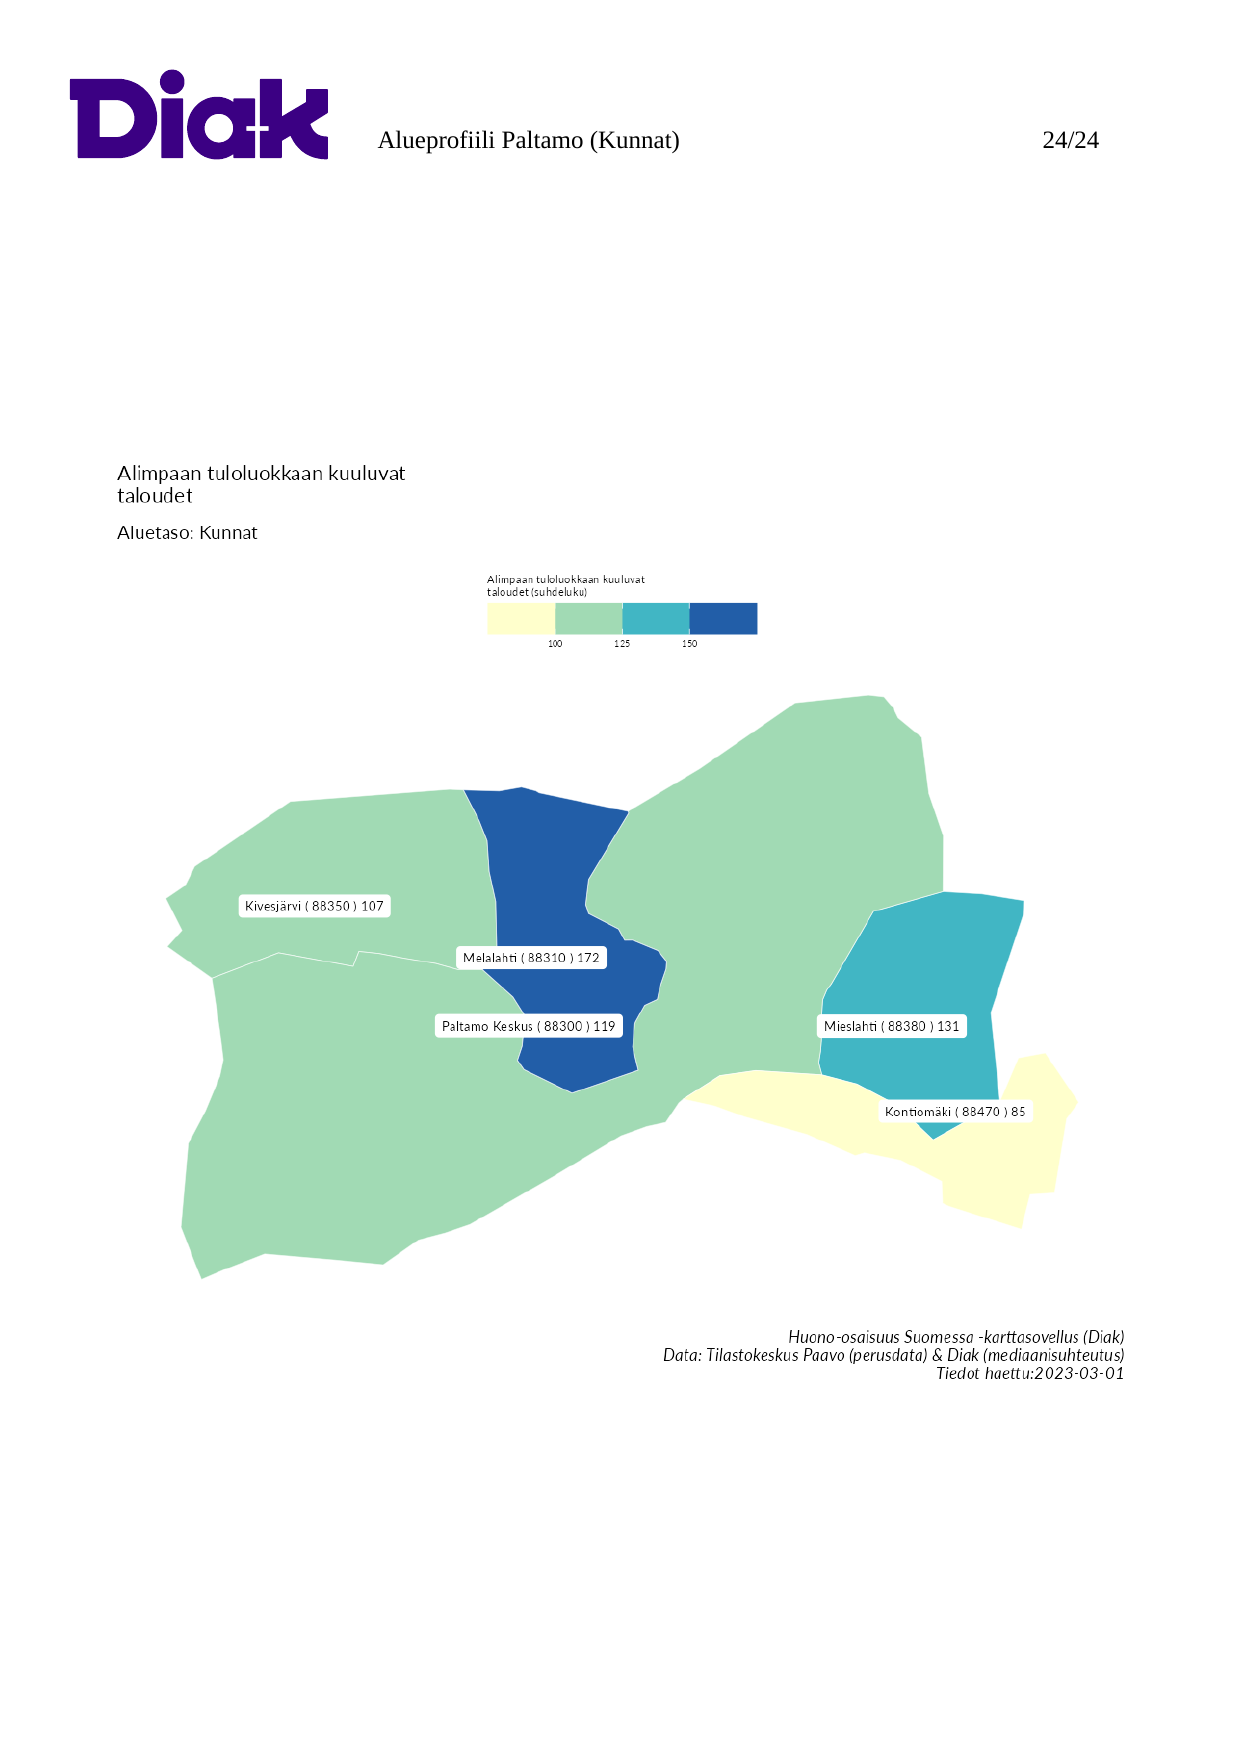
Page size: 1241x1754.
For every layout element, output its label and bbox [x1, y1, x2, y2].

picture [61, 196, 1179, 1651]
